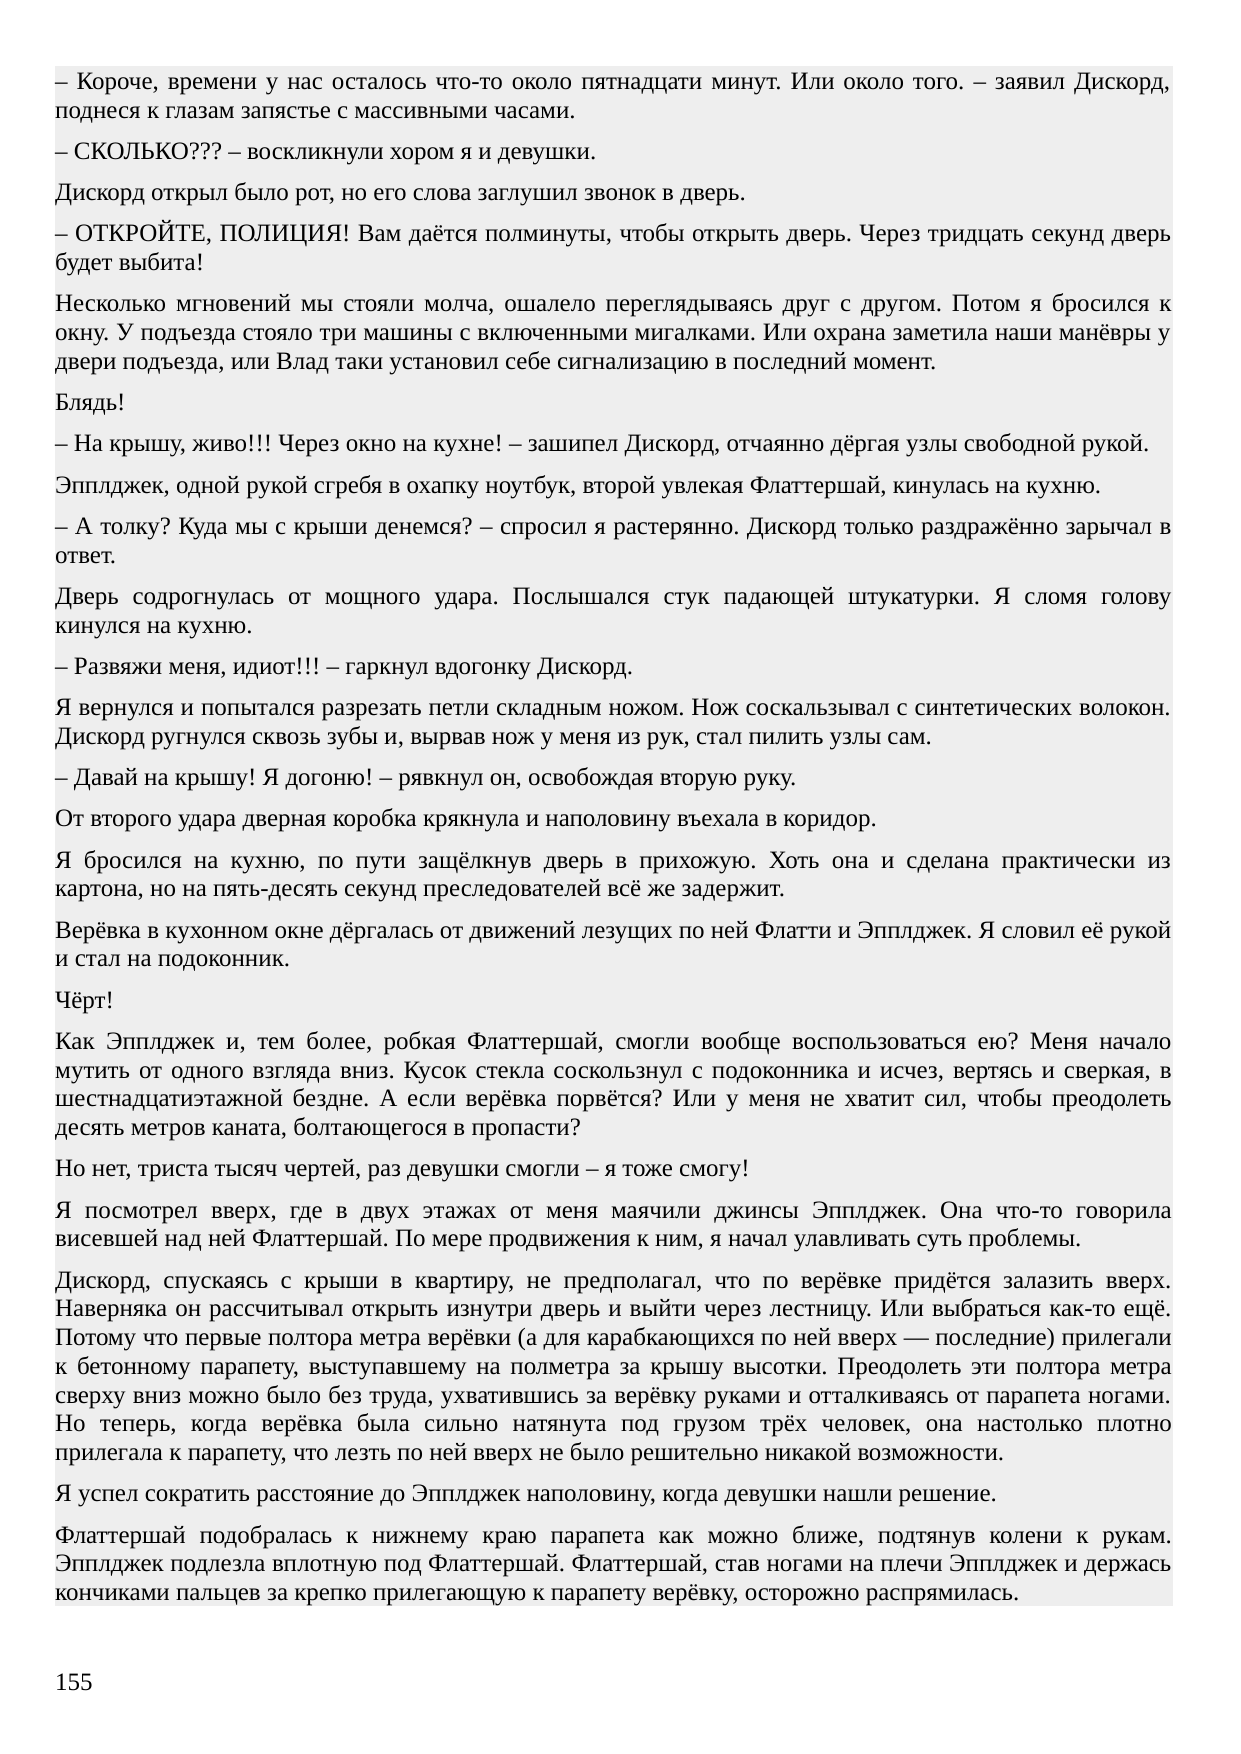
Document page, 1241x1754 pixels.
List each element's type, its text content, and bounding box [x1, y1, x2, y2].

text Дверь содрогнулась от мощного удара. Послышался стук падающей штукатурки. Я сломя голову кинулся на кухню. [55, 581, 1173, 638]
text Чёрт! [55, 985, 1173, 1013]
text Как Эпплджек и, тем более, робкая Флаттершай, смогли вообще воспользоваться ею? Меня начало мутить от одного взгляда вниз. Кусок стекла соскользнул с подоконника и исчез, вертясь и сверкая, в шестнадцатиэтажной бездне. А если верёвка порвётся? Или у меня не хватит сил, чтобы преодолеть десять метров каната, болтающегося в пропасти? [55, 1026, 1173, 1141]
text Эпплджек, одной рукой сгребя в охапку ноутбук, второй увлекая Флаттершай, кинулась на кухню. [55, 470, 1173, 498]
text Но нет, триста тысяч чертей, раз девушки смогли – я тоже смогу! [55, 1153, 1173, 1182]
text – СКОЛЬКО??? – воскликнули хором я и девушки. [55, 136, 1173, 165]
text Несколько мгновений мы стояли молча, ошалело переглядываясь друг с другом. Потом я бросился к окну. У подъезда стояло три машины с включенными мигалками. Или охрана заметила наши манёвры у двери подъезда, или Влад таки установил себе сигнализацию в последний момент. [55, 288, 1173, 375]
text Я посмотрел вверх, где в двух этажах от меня маячили джинсы Эпплджек. Она что-то говорила висевшей над ней Флаттершай. По мере продвижения к ним, я начал улавливать суть проблемы. [55, 1195, 1173, 1252]
text Я вернулся и попытался разрезать петли складным ножом. Нож соскальзывал с синтетических волокон. Дискорд ругнулся сквозь зубы и, вырвав нож у меня из рук, стал пилить узлы сам. [55, 692, 1173, 750]
text От второго удара дверная коробка крякнула и наполовину въехала в коридор. [55, 803, 1173, 832]
text Дискорд открыл было рот, но его слова заглушил звонок в дверь. [55, 177, 1173, 206]
text – ОТКРОЙТЕ, ПОЛИЦИЯ! Вам даётся полминуты, чтобы открыть дверь. Через тридцать секунд дверь будет выбита! [55, 218, 1173, 276]
text – Давай на крышу! Я догоню! – рявкнул он, освобождая вторую руку. [55, 762, 1173, 791]
text – Развяжи меня, идиот!!! – гаркнул вдогонку Дискорд. [55, 651, 1173, 680]
text Верёвка в кухонном окне дёргалась от движений лезущих по ней Флатти и Эпплджек. Я словил её рукой и стал на подоконник. [55, 915, 1173, 972]
text Я успел сократить расстояние до Эпплджек наполовину, когда девушки нашли решение. [55, 1478, 1173, 1507]
text Флаттершай подобралась к нижнему краю парапета как можно ближе, подтянув колени к рукам. Эпплджек подлезла вплотную под Флаттершай. Флаттершай, став ногами на плечи Эпплджек и держась кончиками пальцев за крепко прилегающую к парапету верёвку, осторожно распрямилась. [55, 1520, 1173, 1606]
text Дискорд, спускаясь с крыши в квартиру, не предполагал, что по верёвке придётся залазить вверх. Наверняка он рассчитывал открыть изнутри дверь и выйти через лестницу. Или выбраться как-то ещё. Потому что первые полтора метра верёвки (а для карабкающихся по ней вверх — последние) прилегали к бетонному парапету, выступавшему на полметра за крышу высотки. Преодолеть эти полтора метра сверху вниз можно было без труда, ухватившись за верёвку руками и отталкиваясь от парапета ногами. Но теперь, когда верёвка была сильно натянута под грузом трёх человек, она настолько плотно прилегала к парапету, что лезть по ней вверх не было решительно никакой возможности. [55, 1265, 1173, 1466]
text Блядь! [55, 387, 1173, 416]
text – На крышу, живо!!! Через окно на кухне! – зашипел Дискорд, отчаянно дёргая узлы свободной рукой. [55, 428, 1173, 457]
text Я бросился на кухню, по пути защёлкнув дверь в прихожую. Хоть она и сделана практически из картона, но на пять-десять секунд преследователей всё же задержит. [55, 845, 1173, 902]
text – А толку? Куда мы с крыши денемся? – спросил я растерянно. Дискорд только раздражённо зарычал в ответ. [55, 511, 1173, 568]
text – Короче, времени у нас осталось что-то около пятнадцати минут. Или около того. – заявил Дискорд, поднеся к глазам запястье с массивными часами. [55, 66, 1173, 123]
